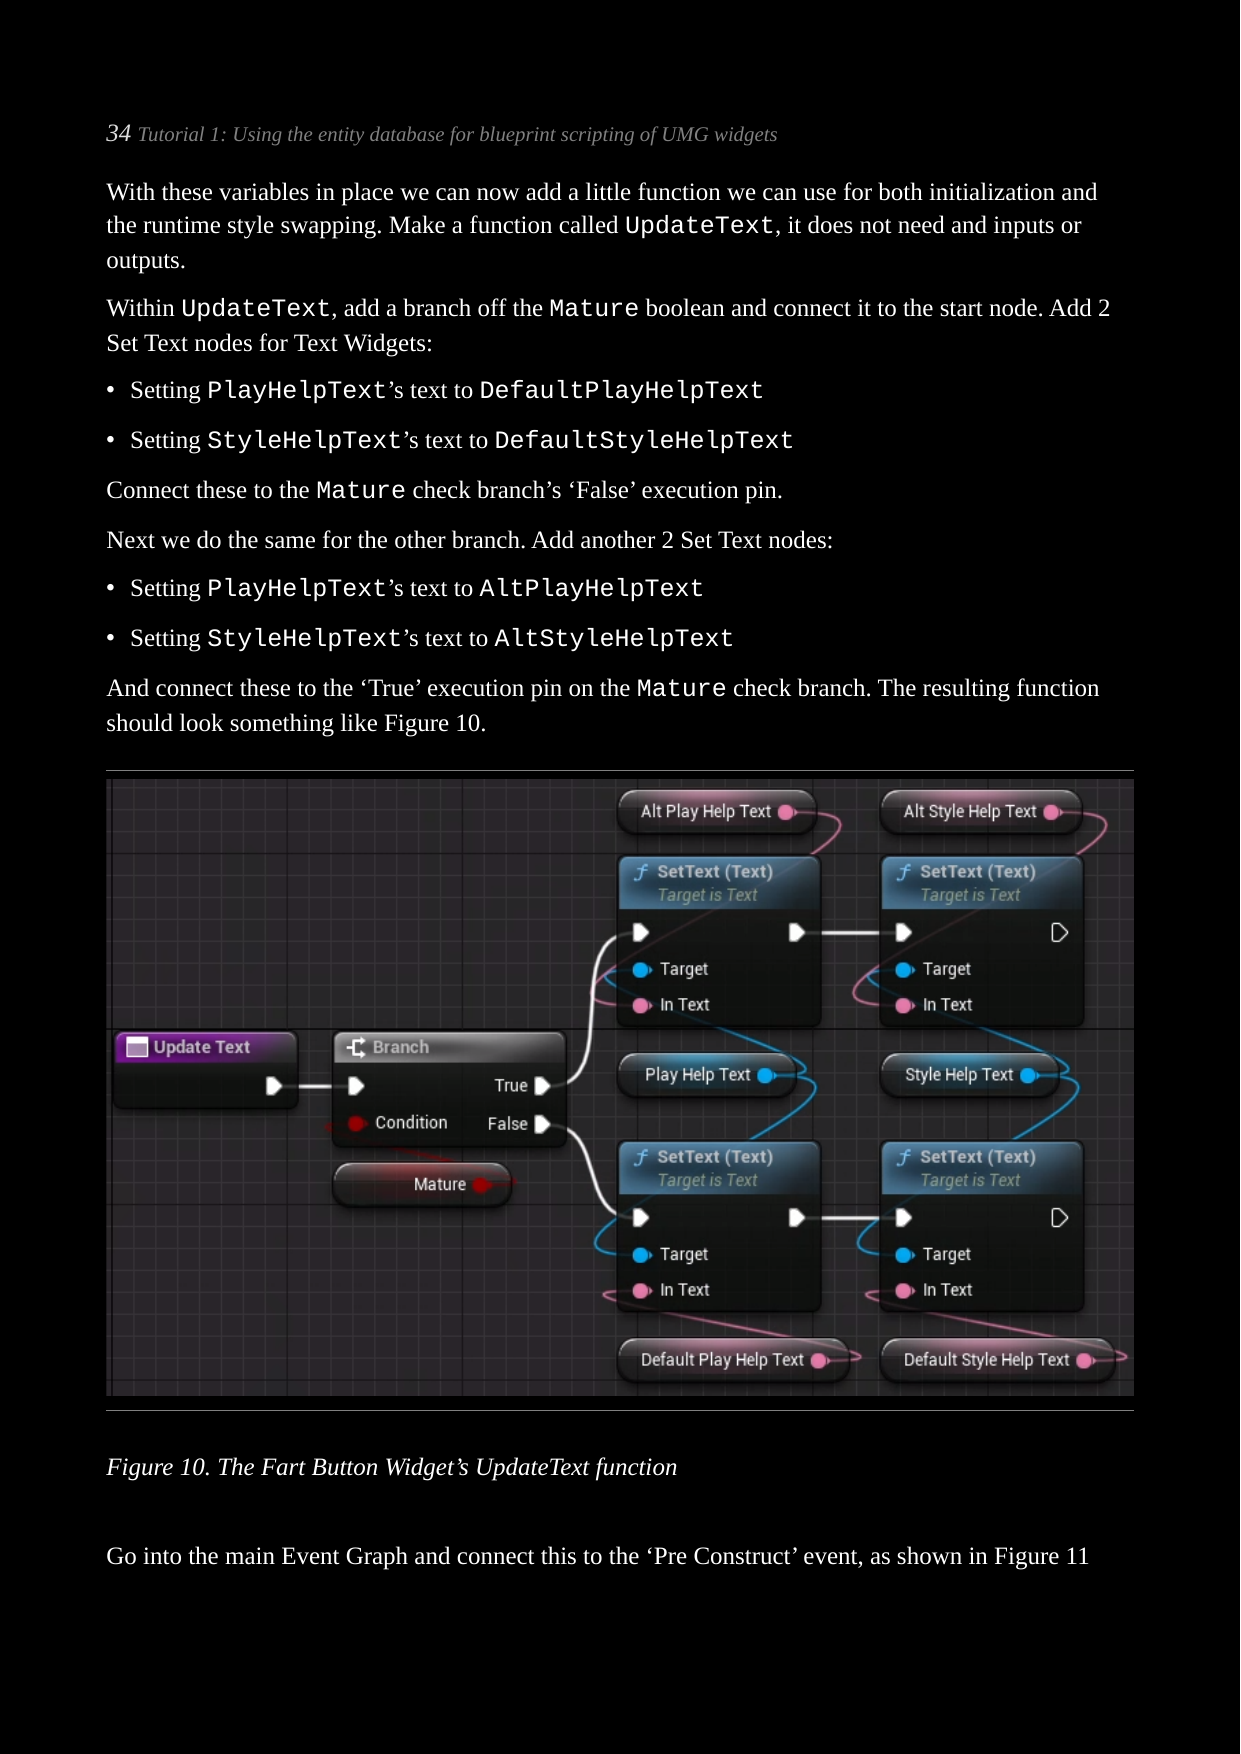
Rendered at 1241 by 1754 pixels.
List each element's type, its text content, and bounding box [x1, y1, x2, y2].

text And connect these to the ‘True’ execution pin on the Mature check branch. The resulting function should look something like Figure 10. [106, 673, 1134, 737]
text Go into the main Event Graph and connect this to the ‘Pre Construct’ event, as shown in Figure 11 [106, 1541, 1134, 1570]
list Setting StyleHelpText’s text to DefaultStyleHelpText [106, 426, 1134, 456]
text Next we do the same for the other branch. Add another 2 Set Text nodes: [106, 526, 1134, 554]
list Setting PlayHelpText’s text to DefaultPlayHelpText [106, 376, 1134, 406]
text Within UpdateText, add a branch off the Mature boolean and connect it to the start node. Add 2 Set Text nodes for Text Widgets: [106, 293, 1134, 357]
text With these variables in place we can now add a little function we can use for both initialization and the runtime style swapping. Make a function called UpdateText, it does not need and inputs or outputs. [106, 177, 1134, 274]
list Setting StyleHelpText’s text to AltStyleHelpText [106, 623, 1134, 654]
text Connect these to the Mature check branch’s ‘False’ execution pin. [106, 476, 1134, 506]
text Figure 10. The Fart Button Widget’s UpdateText function [106, 1452, 1134, 1481]
list Setting PlayHelpText’s text to AltPlayHelpText [106, 573, 1134, 604]
picture [106, 779, 1134, 1396]
